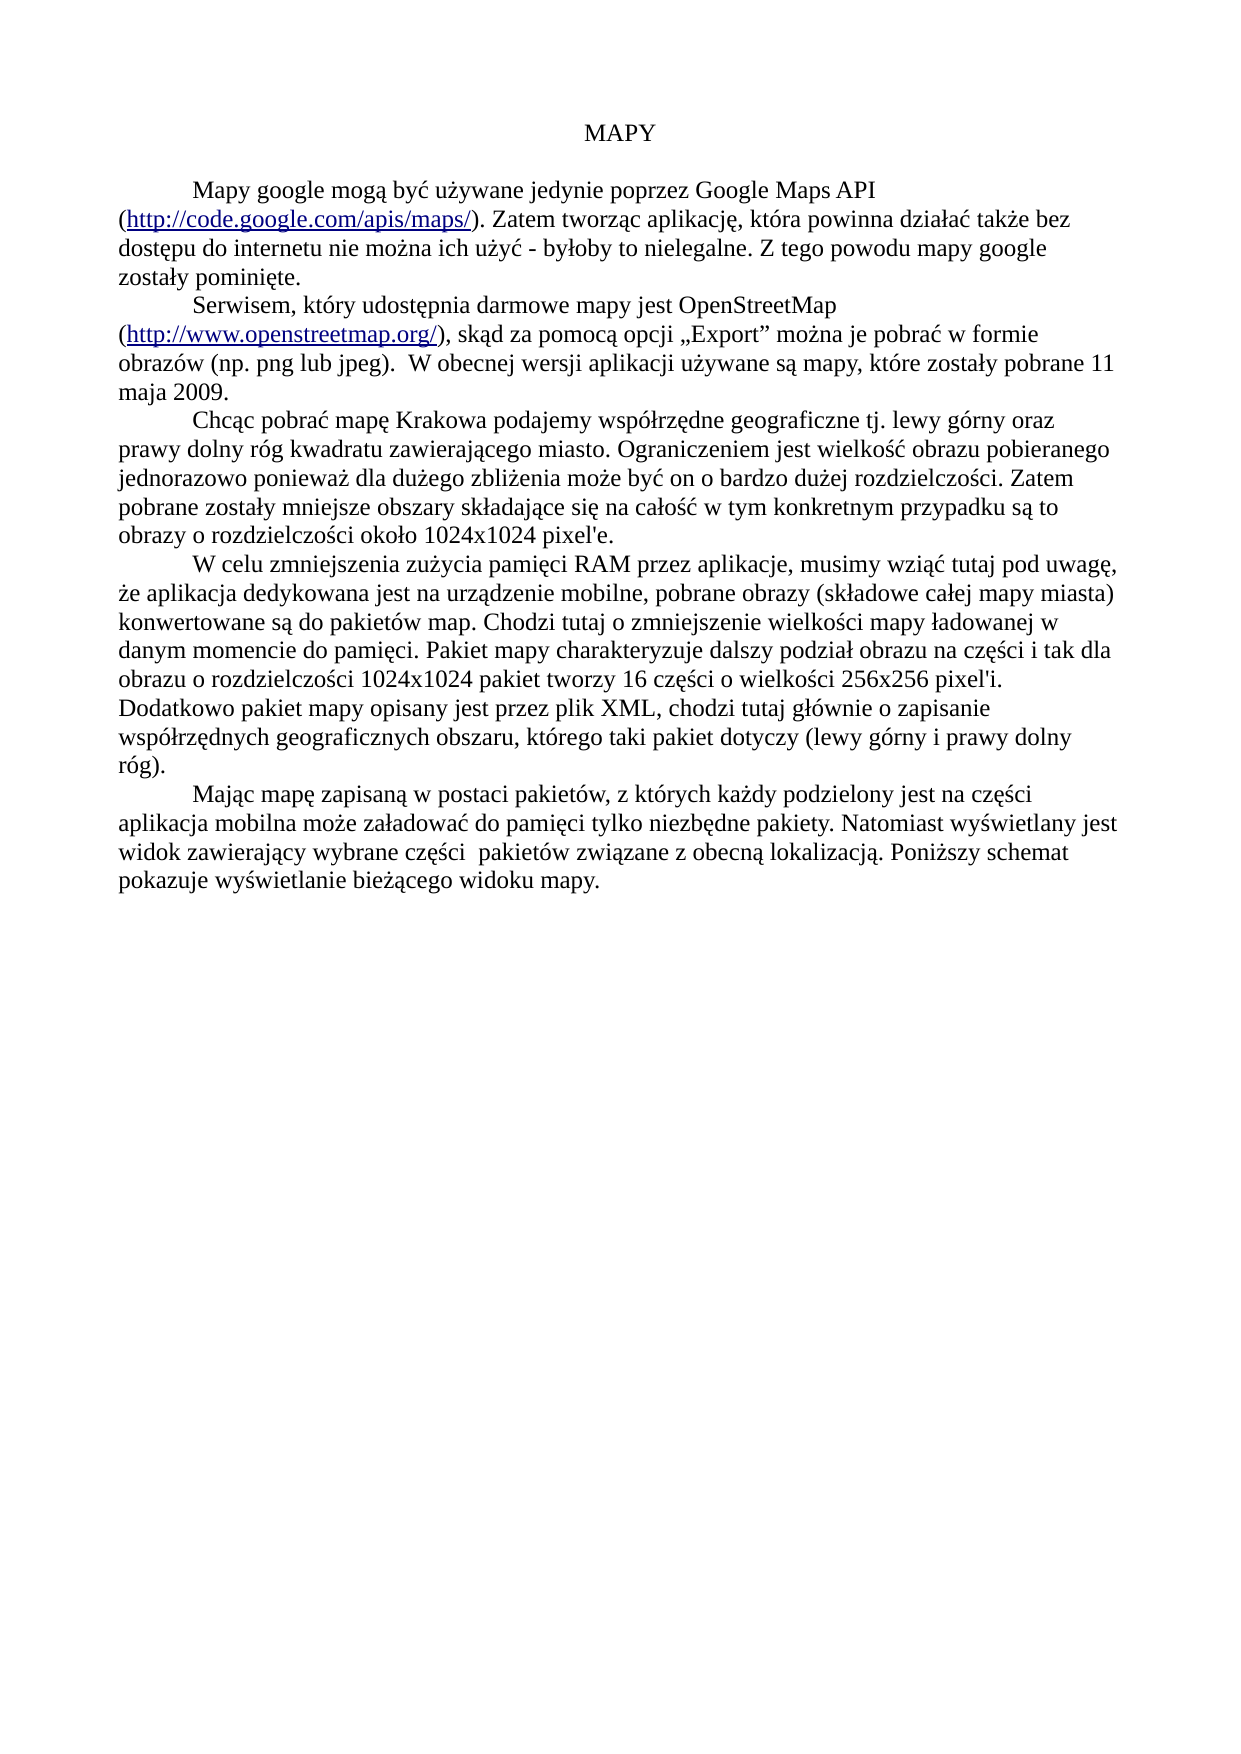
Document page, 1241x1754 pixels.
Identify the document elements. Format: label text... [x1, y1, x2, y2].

text Mapy google mogą być używane jedynie poprzez Google Maps API (http://code.google.com/apis/maps/). Zatem tworząc aplikację, która powinna działać także bez dostępu do internetu nie można ich użyć - byłoby to nielegalne. Z tego powodu mapy google zostały pominięte. [118, 176, 1122, 291]
text Serwisem, który udostępnia darmowe mapy jest OpenStreetMap (http://www.openstreetmap.org/), skąd za pomocą opcji „Export” można je pobrać w formie obrazów (np. png lub jpeg). W obecnej wersji aplikacji używane są mapy, które zostały pobrane 11 maja 2009. [118, 291, 1122, 406]
text W celu zmniejszenia zużycia pamięci RAM przez aplikacje, musimy wziąć tutaj pod uwagę, że aplikacja dedykowana jest na urządzenie mobilne, pobrane obrazy (składowe całej mapy miasta) konwertowane są do pakietów map. Chodzi tutaj o zmniejszenie wielkości mapy ładowanej w danym momencie do pamięci. Pakiet mapy charakteryzuje dalszy podział obrazu na części i tak dla obrazu o rozdzielczości 1024x1024 pakiet tworzy 16 części o wielkości 256x256 pixel'i. Dodatkowo pakiet mapy opisany jest przez plik XML, chodzi tutaj głównie o zapisanie współrzędnych geograficznych obszaru, którego taki pakiet dotyczy (lewy górny i prawy dolny róg). [118, 549, 1122, 779]
text MAPY [118, 118, 1122, 147]
text Mając mapę zapisaną w postaci pakietów, z których każdy podzielony jest na części aplikacja mobilna może załadować do pamięci tylko niezbędne pakiety. Natomiast wyświetlany jest widok zawierający wybrane części pakietów związane z obecną lokalizacją. Poniższy schemat pokazuje wyświetlanie bieżącego widoku mapy. [118, 779, 1122, 894]
text Chcąc pobrać mapę Krakowa podajemy współrzędne geograficzne tj. lewy górny oraz prawy dolny róg kwadratu zawierającego miasto. Ograniczeniem jest wielkość obrazu pobieranego jednorazowo ponieważ dla dużego zbliżenia może być on o bardzo dużej rozdzielczości. Zatem pobrane zostały mniejsze obszary składające się na całość w tym konkretnym przypadku są to obrazy o rozdzielczości około 1024x1024 pixel'e. [118, 406, 1122, 549]
